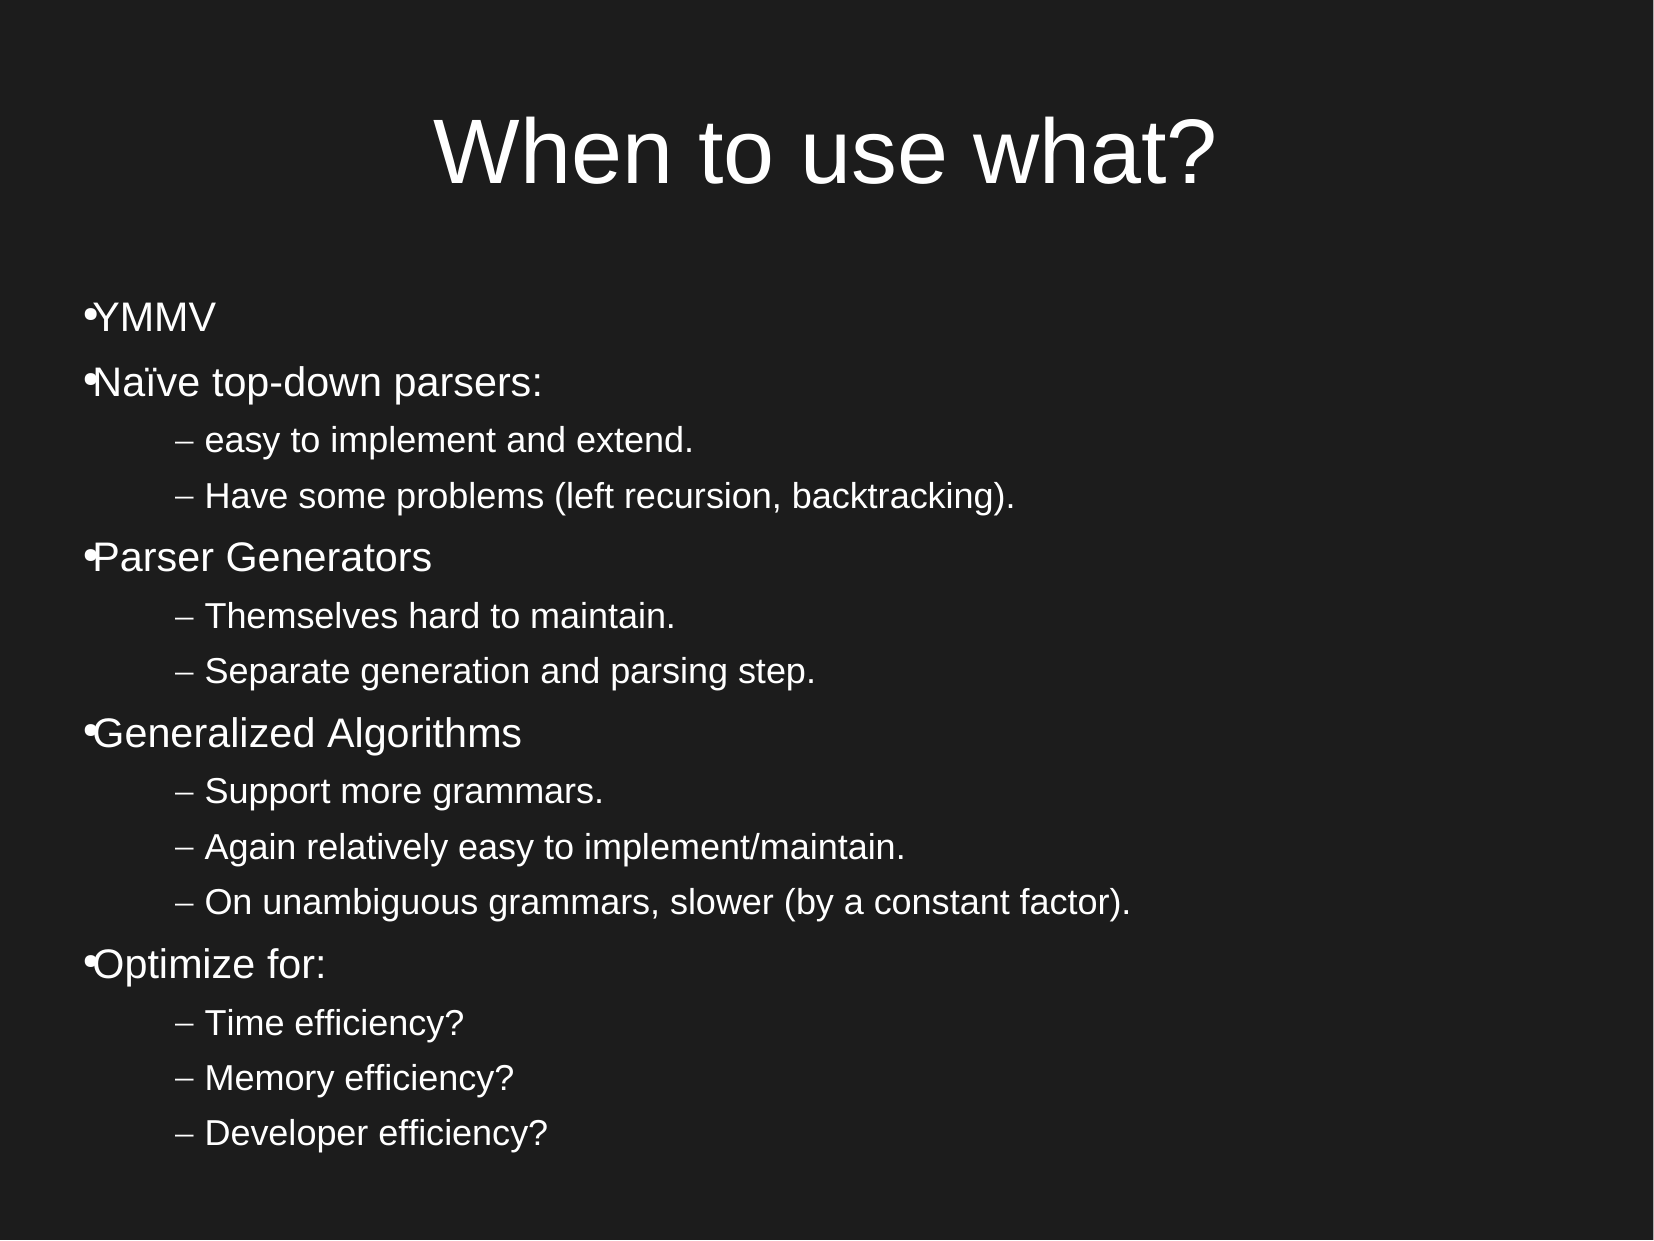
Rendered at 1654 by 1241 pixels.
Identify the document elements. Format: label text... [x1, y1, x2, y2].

title When to use what? [82, 49, 1571, 256]
list YMMV Naïve top-down parsers: easy to implement and extend. Have some problems (left recursion, backtracking). Parser Generators Themselves hard to maintain. Separate generation and parsing step. Generalized Algorithms Support more grammars. Again relatively easy to implement/maintain. On unambiguous grammars, slower (by a constant factor). Optimize for: Time efficiency? Memory efficiency? Developer efficiency? [82, 290, 1571, 1156]
